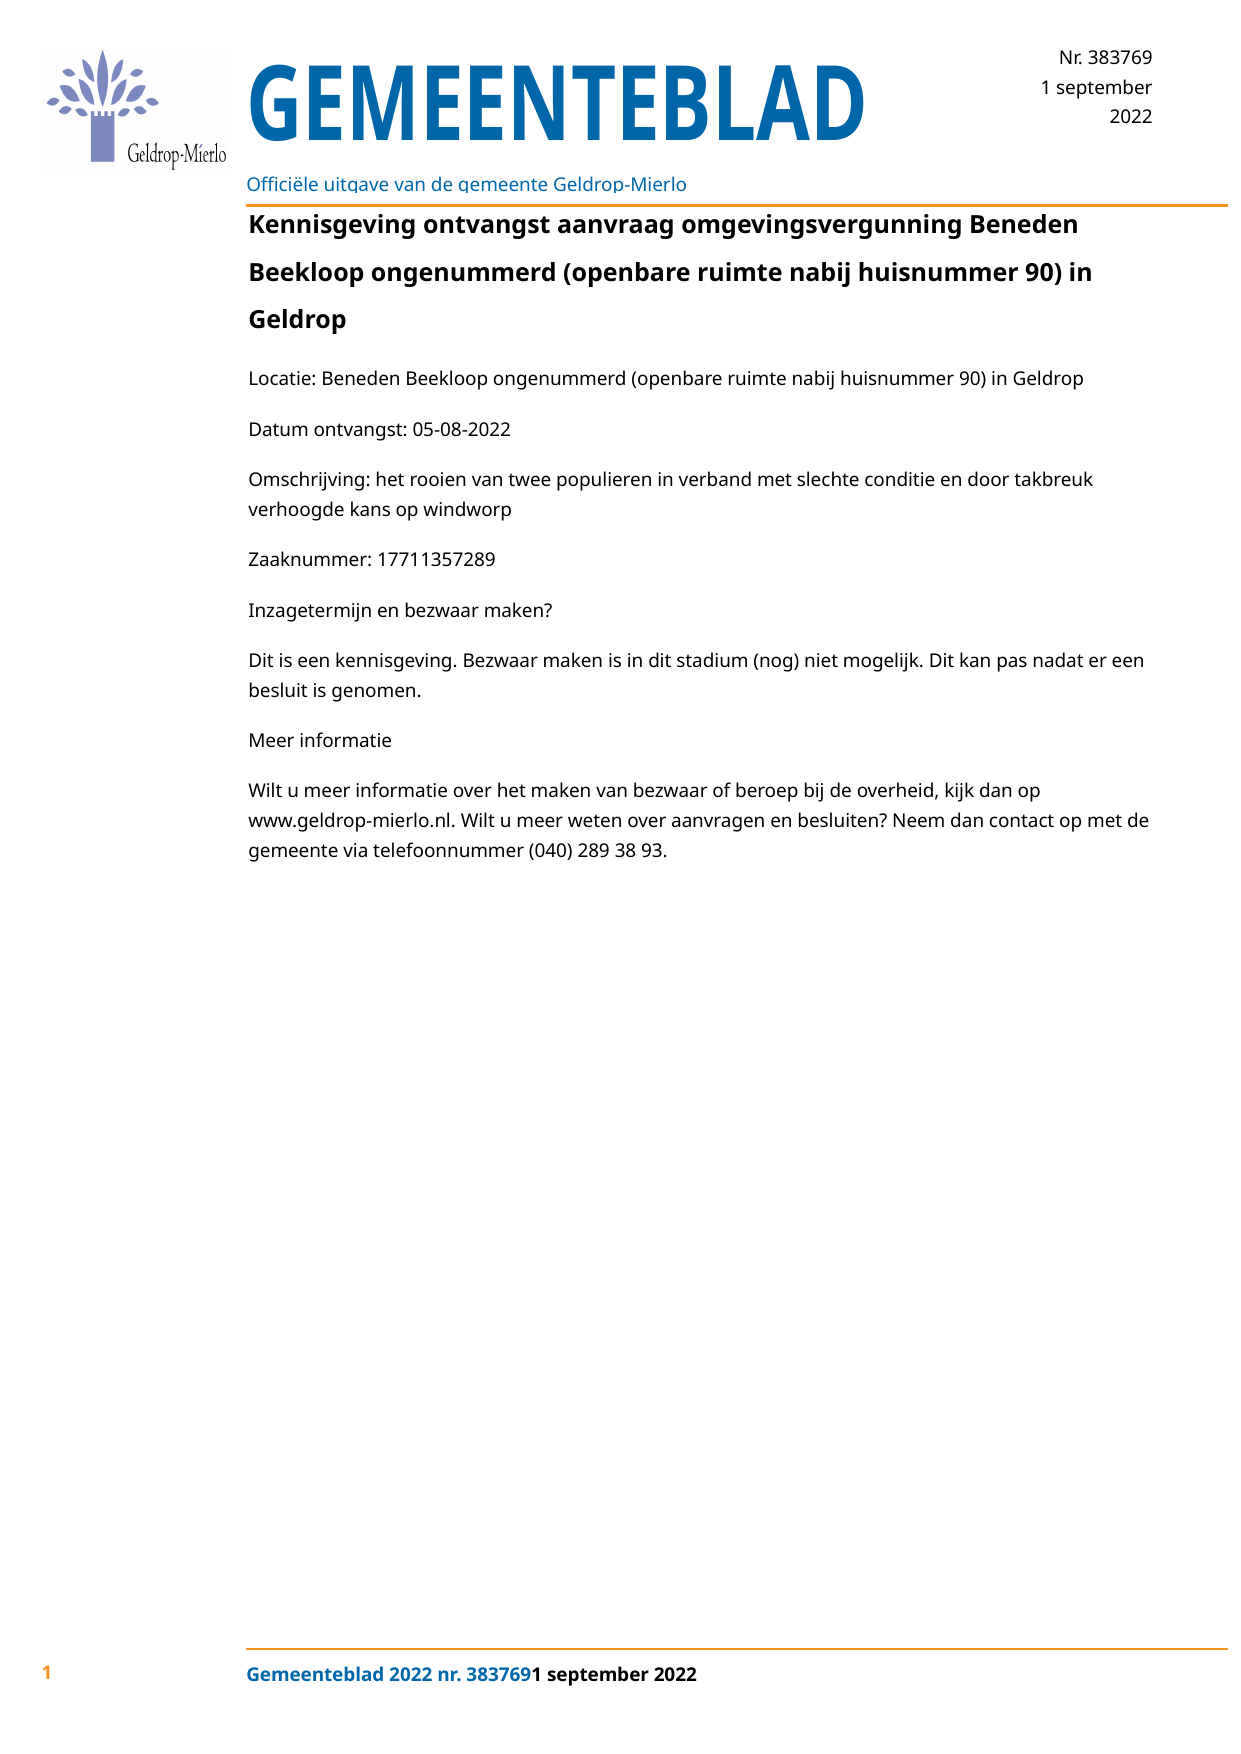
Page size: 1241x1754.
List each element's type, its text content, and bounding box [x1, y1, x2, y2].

text Datum ontvangst: 05-08-2022 [248, 416, 1152, 442]
text Inzagetermijn en bezwaar maken? [248, 597, 1152, 622]
text Locatie: Beneden Beekloop ongenummerd (openbare ruimte nabij huisnummer 90) in Geldrop [248, 366, 1152, 391]
picture [41, 47, 231, 172]
text Omschrijving: het rooien van twee populieren in verband met slechte conditie en door takbreuk verhoogde kans op windworp [248, 466, 1152, 522]
text Dit is een kennisgeving. Bezwaar maken is in dit stadium (nog) niet mogelijk. Dit kan pas nadat er een besluit is genomen. [248, 647, 1152, 702]
text Wilt u meer informatie over het maken van bezwaar of beroep bij de overheid, kijk dan op www.geldrop-mierlo.nl. Wilt u meer weten over aanvragen en besluiten? Neem dan contact op met de gemeente via telefoonnummer (040) 289 38 93. [248, 778, 1152, 862]
text Zaaknummer: 17711357289 [248, 546, 1152, 572]
text Kennisgeving ontvangst aanvraag omgevingsvergunning Beneden Beekloop ongenummerd (openbare ruimte nabij huisnummer 90) in Geldrop [248, 207, 1152, 336]
text Meer informatie [248, 727, 1152, 753]
